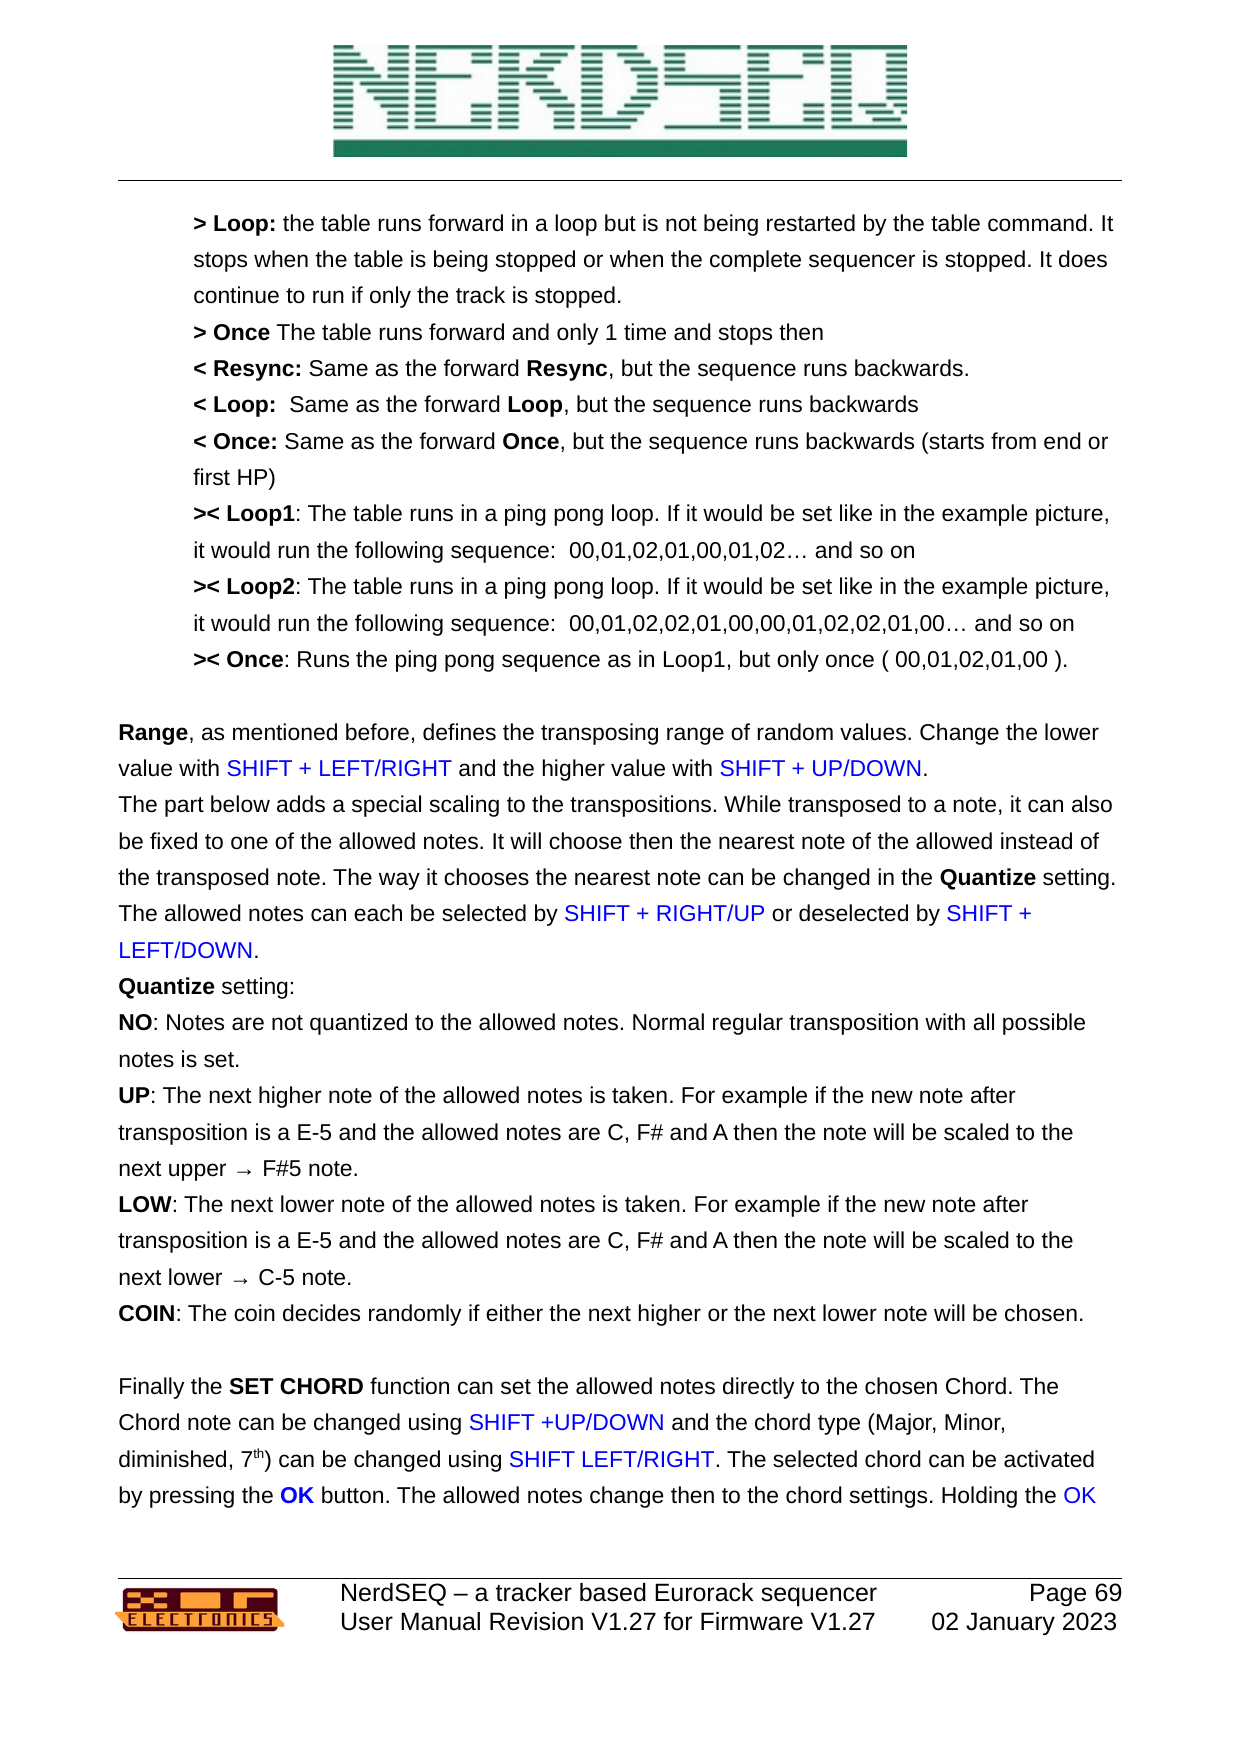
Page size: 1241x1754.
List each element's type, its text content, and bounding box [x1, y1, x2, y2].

text > Once The table runs forward and only 1 time and stops then [193, 319, 1122, 345]
text The part below adds a special scaling to the transpositions. While transposed to a note, it can also be fixed to one of the allowed notes. It will choose then the nearest note of the allowed instead of the transposed note. The way it chooses the nearest note can be changed in the Quantize setting. The allowed notes can each be selected by SHIFT + RIGHT/UP or deselected by SHIFT + LEFT/DOWN. [118, 791, 1122, 963]
text Quantize setting: [118, 973, 1122, 999]
text >< Loop2: The table runs in a ping pong loop. If it would be set like in the example picture, it would run the following sequence: 00,01,02,02,01,00,00,01,02,02,01,00… and so on [193, 573, 1122, 636]
picture [333, 45, 908, 157]
text LOW: The next lower note of the allowed notes is taken. For example if the new note after transposition is a E-5 and the allowed notes are C, F# and A then the note will be scaled to the next lower → C-5 note. [118, 1191, 1122, 1290]
text < Loop: Same as the forward Loop, but the sequence runs backwards [193, 391, 1122, 418]
picture [115, 1584, 285, 1634]
text COIN: The coin decides randomly if either the next higher or the next lower note will be chosen. [118, 1300, 1122, 1327]
text < Resync: Same as the forward Resync, but the sequence runs backwards. [193, 355, 1122, 381]
text UP: The next higher note of the allowed notes is taken. For example if the new note after transposition is a E-5 and the allowed notes are C, F# and A then the note will be scaled to the next upper → F#5 note. [118, 1082, 1122, 1181]
text Finally the SET CHORD function can set the allowed notes directly to the chosen Chord. The Chord note can be changed using SHIFT +UP/DOWN and the chord type (Major, Minor, diminished, 7th) can be changed using SHIFT LEFT/RIGHT. The selected chord can be activated by pressing the OK button. The allowed notes change then to the chord settings. Holding the OK [118, 1373, 1122, 1508]
text > Loop: the table runs forward in a loop but is not being restarted by the table command. It stops when the table is being stopped or when the complete sequencer is stopped. It does continue to run if only the track is stopped. [193, 209, 1122, 309]
text >< Loop1: The table runs in a ping pong loop. If it would be set like in the example picture, it would run the following sequence: 00,01,02,01,00,01,02… and so on [193, 500, 1122, 563]
text Range, as mentioned before, defines the transposing range of random values. Change the lower value with SHIFT + LEFT/RIGHT and the higher value with SHIFT + UP/DOWN. [118, 718, 1122, 781]
text >< Once: Runs the ping pong sequence as in Loop1, but only once ( 00,01,02,01,00 ). [193, 646, 1122, 672]
text < Once: Same as the forward Once, but the sequence runs backwards (starts from end or first HP) [193, 428, 1122, 490]
text NO: Notes are not quantized to the allowed notes. Normal regular transposition with all possible notes is set. [118, 1009, 1122, 1072]
